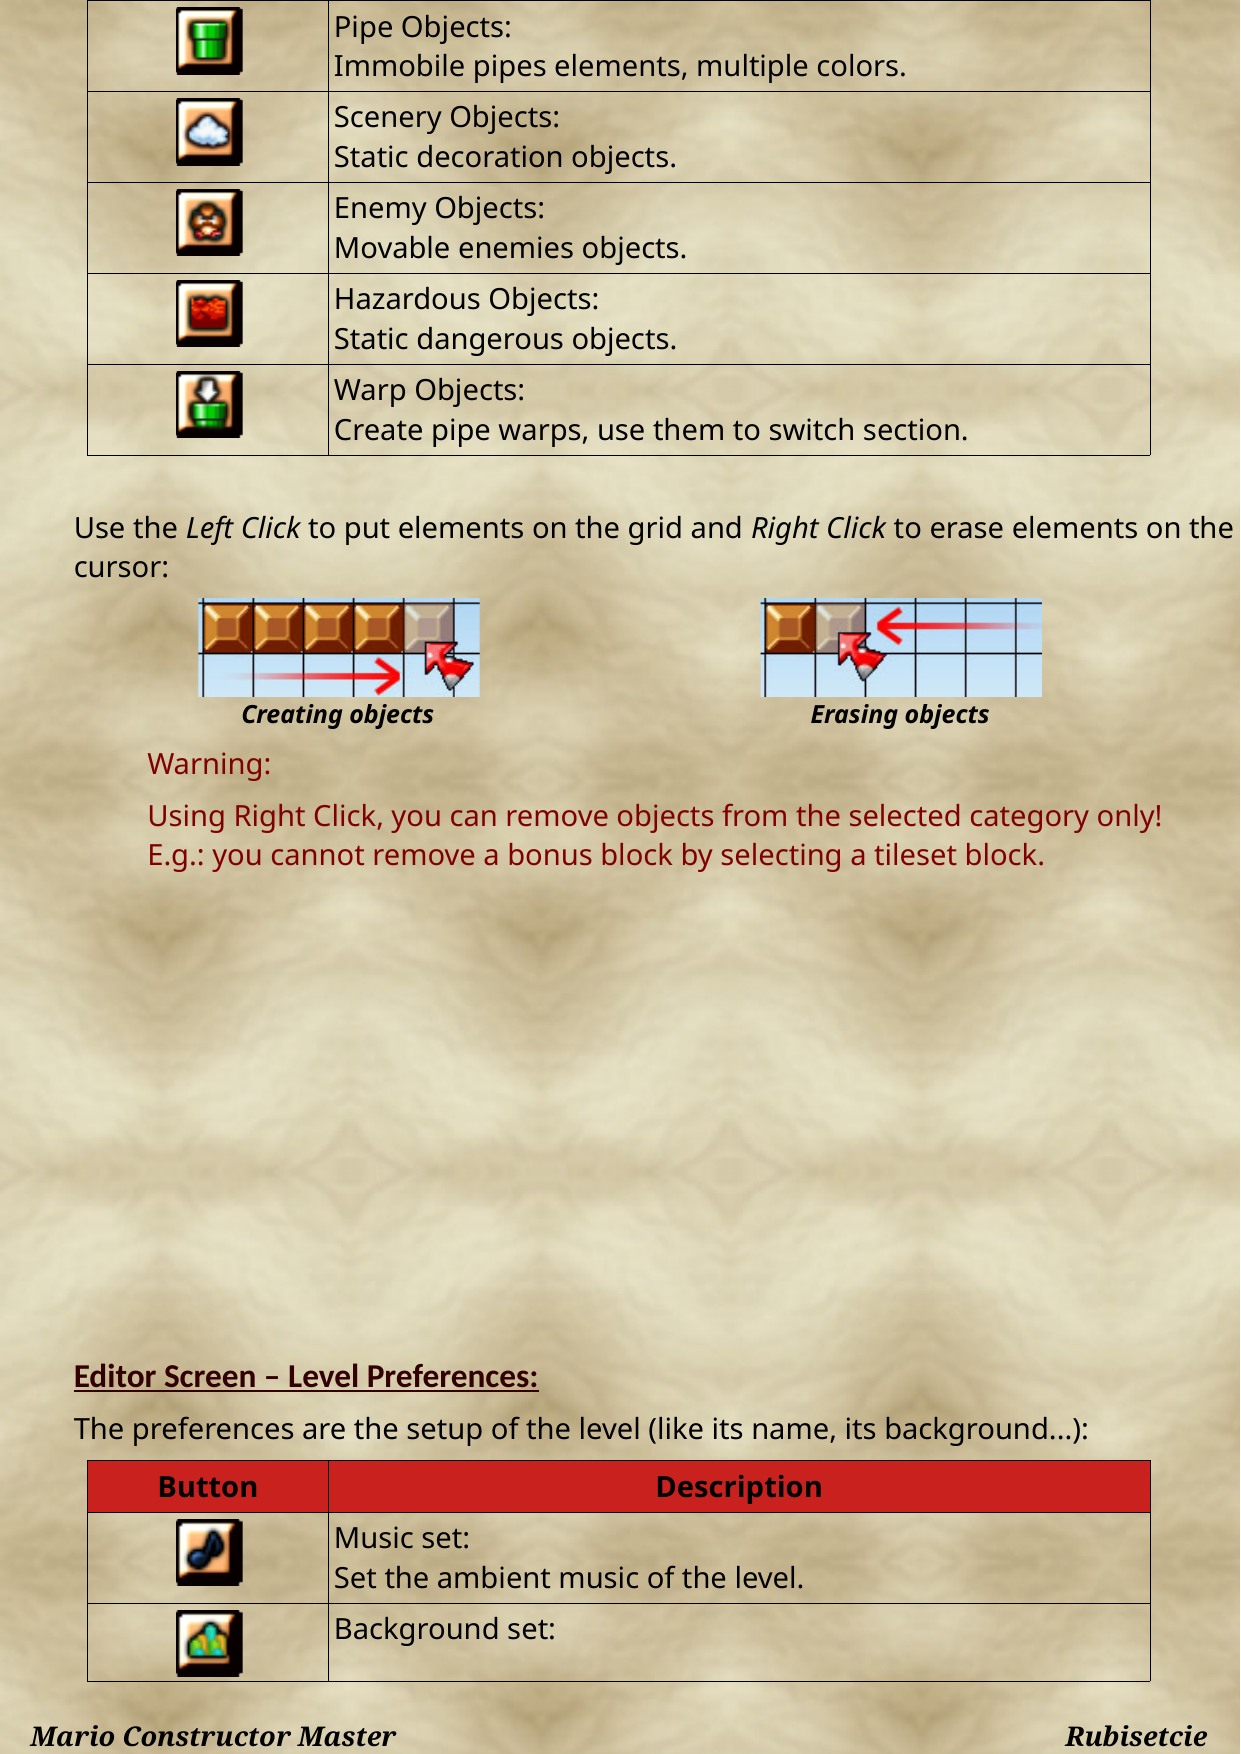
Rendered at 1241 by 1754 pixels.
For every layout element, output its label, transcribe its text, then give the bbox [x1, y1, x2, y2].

table_cell [88, 1513, 328, 1602]
table_cell Scenery Objects: Static decoration objects. [329, 92, 1150, 182]
table_cell Pipe Objects: Immobile pipes elements, multiple colors. [329, 1, 1150, 91]
table_cell Warp Objects: Create pipe warps, use them to switch section. [329, 365, 1150, 455]
picture [88, 98, 328, 166]
text Use the Left Click to put elements on the grid and Right Click to erase elements on the cursor: [0, 507, 1240, 586]
picture [176, 7, 243, 75]
table_cell [88, 99, 328, 182]
picture [176, 280, 243, 347]
text Creating objects [198, 697, 479, 731]
text Using Right Click, you can remove objects from the selected category only! [0, 795, 1240, 835]
text Warning: [0, 599, 1240, 783]
table_cell Enemy Objects: Movable enemies objects. [329, 183, 1150, 273]
text Editor Screen – Level Preferences: [0, 1356, 1240, 1396]
table_cell [88, 92, 328, 98]
table_cell Hazardous Objects: Static dangerous objects. [329, 274, 1150, 364]
picture [0, 0, 1241, 1754]
text E.g.: you cannot remove a bonus block by selecting a tileset block. [0, 835, 1240, 874]
text The preferences are the setup of the level (like its name, its background...): [0, 1408, 1240, 1448]
table_cell Background set: [329, 1604, 1150, 1681]
table_cell [88, 274, 328, 364]
picture [88, 189, 328, 256]
text Erasing objects [761, 697, 1042, 731]
table_cell [88, 365, 328, 455]
table_header Description [329, 1461, 1150, 1512]
table_cell [88, 1604, 328, 1681]
table_cell [88, 183, 328, 189]
table_cell Music set: Set the ambient music of the level. [329, 1513, 1150, 1602]
table_header Button [88, 1461, 328, 1512]
table_cell [88, 190, 328, 273]
picture [176, 371, 243, 438]
table_cell [88, 1, 328, 91]
